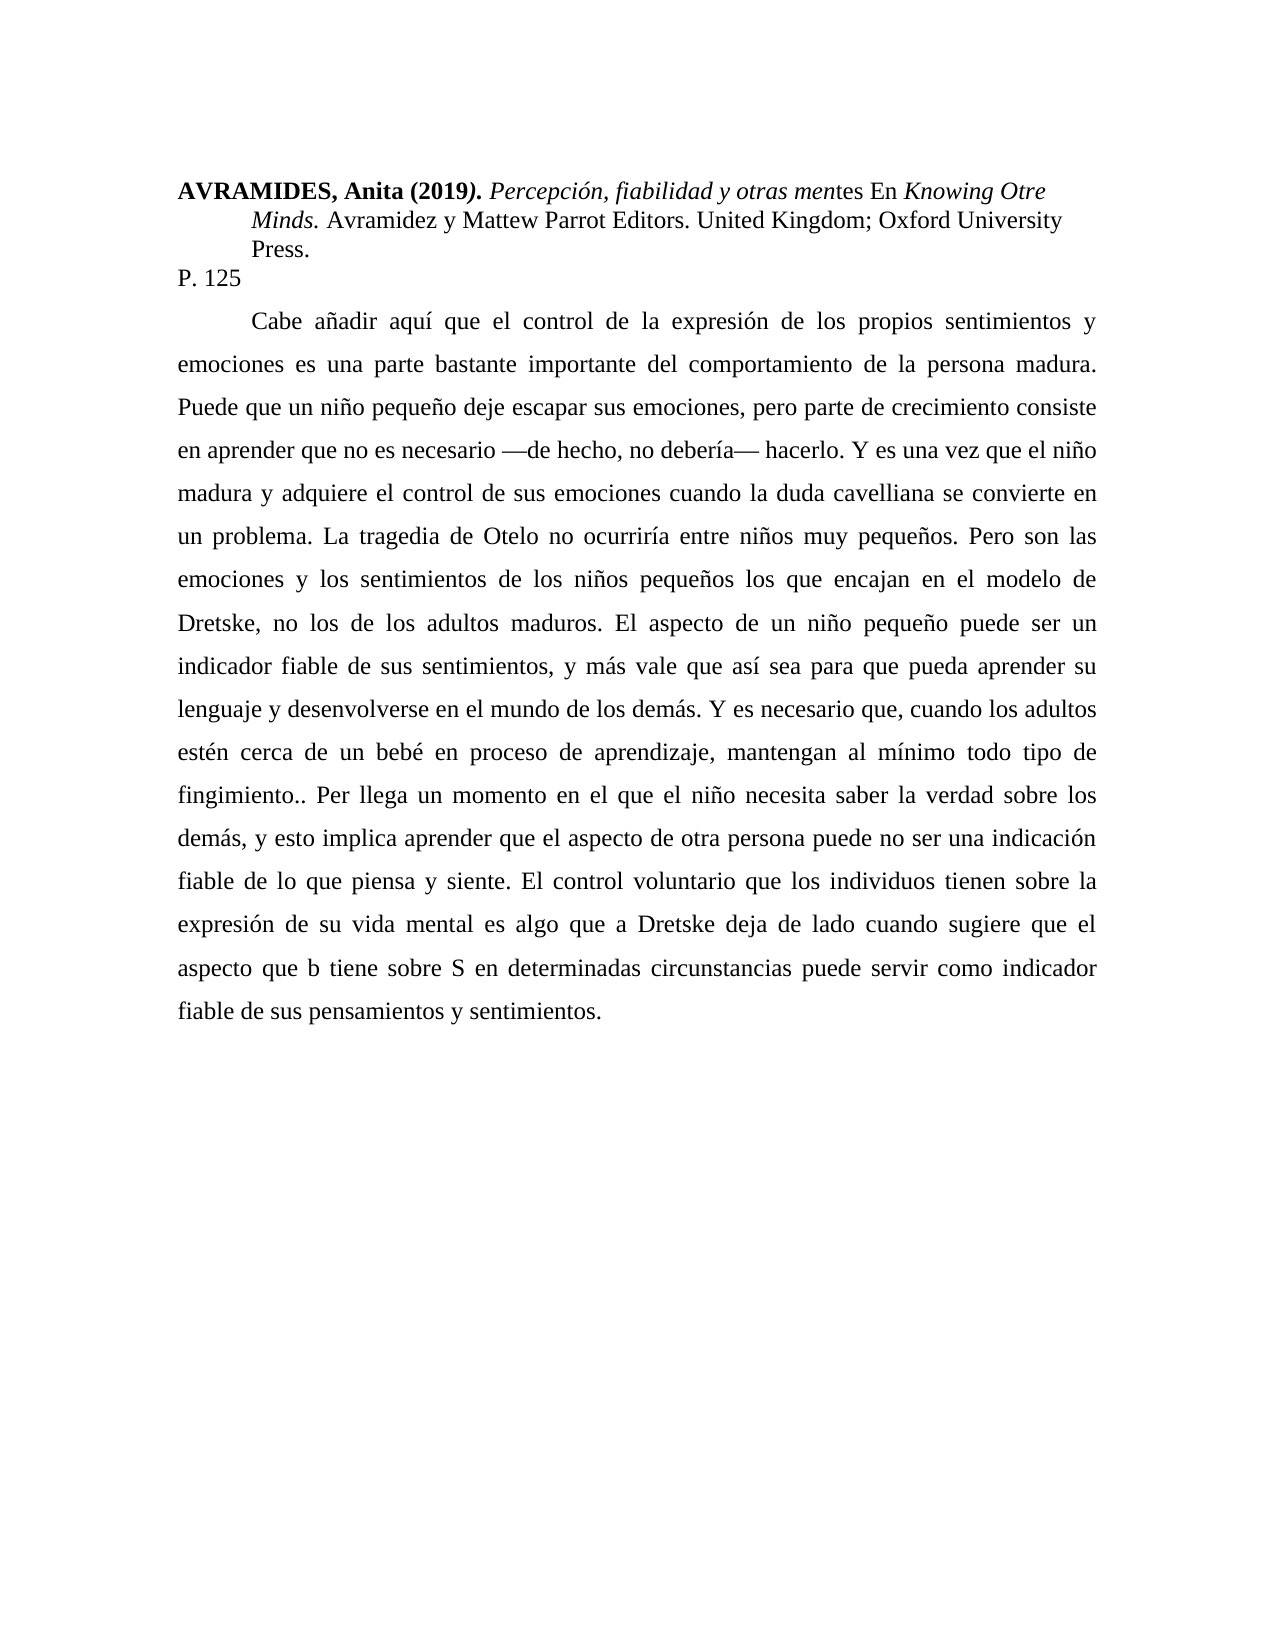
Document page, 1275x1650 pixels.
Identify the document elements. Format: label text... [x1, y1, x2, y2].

text AVRAMIDES, Anita (2019). Percepción, fiabilidad y otras mentes En Knowing Otre Minds. Avramidez y Mattew Parrot Editors. United Kingdom; Oxford University Press. [177, 176, 1098, 263]
text Cabe añadir aquí que el control de la expresión de los propios sentimientos y emociones es una parte bastante importante del comportamiento de la persona madura. Puede que un niño pequeño deje escapar sus emociones, pero parte de crecimiento consiste en aprender que no es necesario —de hecho, no debería— hacerlo. Y es una vez que el niño madura y adquiere el control de sus emociones cuando la duda cavelliana se convierte en un problema. La tragedia de Otelo no ocurriría entre niños muy pequeños. Pero son las emociones y los sentimientos de los niños pequeños los que encajan en el modelo de Dretske, no los de los adultos maduros. El aspecto de un niño pequeño puede ser un indicador fiable de sus sentimientos, y más vale que así sea para que pueda aprender su lenguaje y desenvolverse en el mundo de los demás. Y es necesario que, cuando los adultos estén cerca de un bebé en proceso de aprendizaje, mantengan al mínimo todo tipo de fingimiento.. Per llega un momento en el que el niño necesita saber la verdad sobre los demás, y esto implica aprender que el aspecto de otra persona puede no ser una indicación fiable de lo que piensa y siente. El control voluntario que los individuos tienen sobre la expresión de su vida mental es algo que a Dretske deja de lado cuando sugiere que el aspecto que b tiene sobre S en determinadas circunstancias puede servir como indicador fiable de sus pensamientos y sentimientos. [177, 306, 1098, 1024]
text P. 125 [177, 263, 1098, 291]
